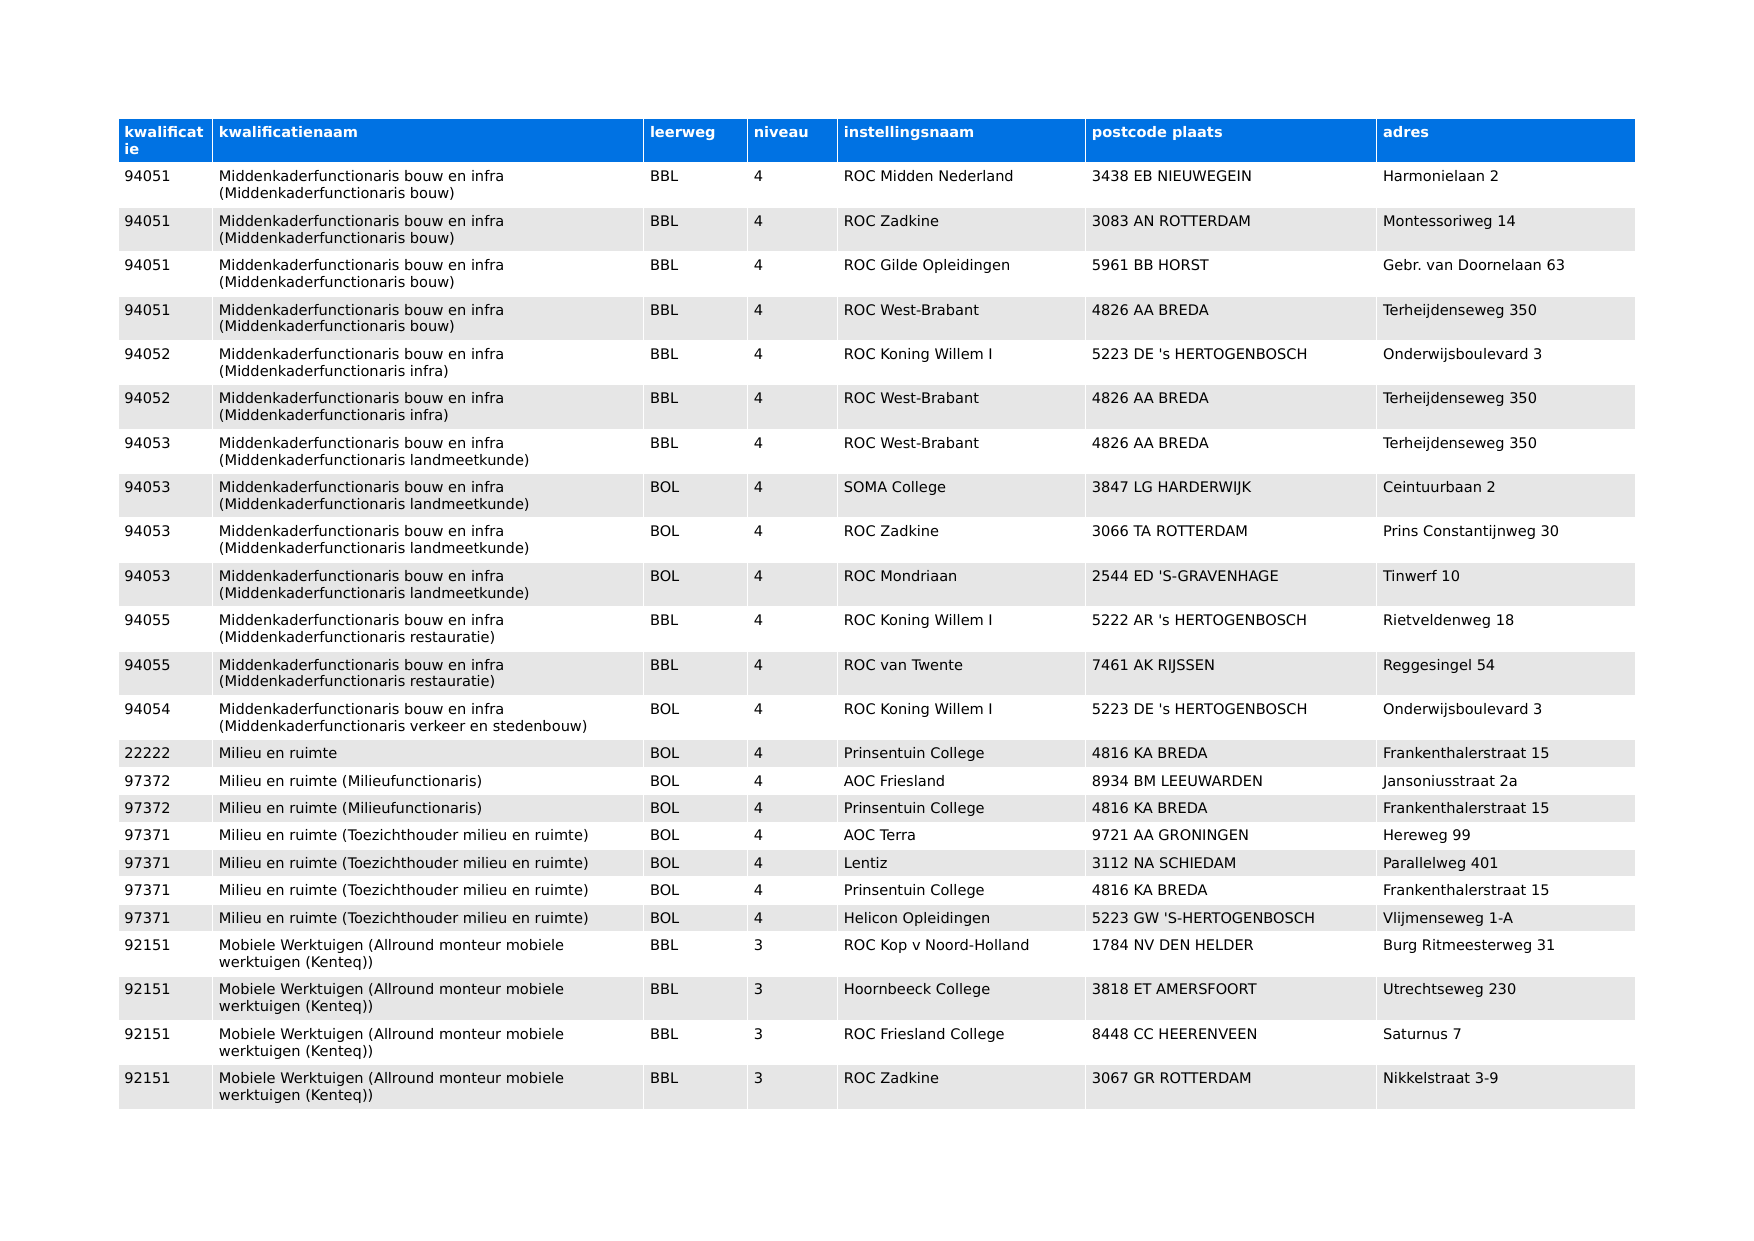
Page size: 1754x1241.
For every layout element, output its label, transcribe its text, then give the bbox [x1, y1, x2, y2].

table_cell Gebr. van Doornelaan 63 [1377, 252, 1635, 296]
table_cell Hereweg 99 [1377, 823, 1635, 849]
table_cell BBL [644, 1065, 747, 1109]
table_cell Terheijdenseweg 350 [1377, 385, 1635, 429]
table_cell 4 [748, 905, 837, 931]
table_cell BOL [644, 850, 747, 876]
table_cell BBL [644, 977, 747, 1020]
table_cell Tinwerf 10 [1377, 563, 1635, 606]
table_cell 94051 [119, 208, 212, 251]
table_cell 4 [748, 341, 837, 384]
table_cell 3083 AN ROTTERDAM [1086, 208, 1376, 251]
table_header adres [1377, 119, 1635, 162]
table_cell Rietveldenweg 18 [1377, 607, 1635, 651]
table_cell 94051 [119, 252, 212, 296]
table_cell ROC West-Brabant [838, 297, 1085, 340]
table_cell Middenkaderfunctionaris bouw en infra (Middenkaderfunctionaris infra) [213, 341, 643, 384]
table_cell 4 [748, 740, 837, 767]
table_cell Nikkelstraat 3-9 [1377, 1065, 1635, 1109]
table_cell 4826 AA BREDA [1086, 385, 1376, 429]
table_cell Mobiele Werktuigen (Allround monteur mobiele werktuigen (Kenteq)) [213, 1065, 643, 1109]
table_cell Mobiele Werktuigen (Allround monteur mobiele werktuigen (Kenteq)) [213, 1021, 643, 1064]
table_cell Saturnus 7 [1377, 1021, 1635, 1064]
table_cell BOL [644, 519, 747, 562]
table_cell Frankenthalerstraat 15 [1377, 795, 1635, 822]
table_cell Middenkaderfunctionaris bouw en infra (Middenkaderfunctionaris restauratie) [213, 652, 643, 695]
table_cell BBL [644, 607, 747, 651]
table_cell BOL [644, 878, 747, 904]
table_cell Harmonielaan 2 [1377, 164, 1635, 207]
table_cell Milieu en ruimte (Toezichthouder milieu en ruimte) [213, 823, 643, 849]
table_cell 4 [748, 823, 837, 849]
table_cell ROC Zadkine [838, 208, 1085, 251]
table_header leerweg [644, 119, 747, 162]
table_cell ROC Gilde Opleidingen [838, 252, 1085, 296]
table_cell ROC Zadkine [838, 1065, 1085, 1109]
table_cell 94051 [119, 164, 212, 207]
table_header kwalificatie [119, 119, 212, 162]
table_cell Middenkaderfunctionaris bouw en infra (Middenkaderfunctionaris bouw) [213, 164, 643, 207]
table_cell BBL [644, 297, 747, 340]
table_cell 94053 [119, 430, 212, 473]
table_cell 4816 KA BREDA [1086, 740, 1376, 767]
table_cell Frankenthalerstraat 15 [1377, 878, 1635, 904]
table_cell Milieu en ruimte (Toezichthouder milieu en ruimte) [213, 850, 643, 876]
table_cell Onderwijsboulevard 3 [1377, 341, 1635, 384]
table_cell ROC Koning Willem I [838, 341, 1085, 384]
table_header instellingsnaam [838, 119, 1085, 162]
table_cell BOL [644, 696, 747, 739]
table_cell Reggesingel 54 [1377, 652, 1635, 695]
table_cell 4 [748, 768, 837, 794]
table_cell 97371 [119, 823, 212, 849]
table_cell 3 [748, 1021, 837, 1064]
table_cell AOC Terra [838, 823, 1085, 849]
table_cell 4 [748, 164, 837, 207]
table_cell Middenkaderfunctionaris bouw en infra (Middenkaderfunctionaris bouw) [213, 208, 643, 251]
table_cell Middenkaderfunctionaris bouw en infra (Middenkaderfunctionaris restauratie) [213, 607, 643, 651]
table_cell Ceintuurbaan 2 [1377, 474, 1635, 517]
table_cell Terheijdenseweg 350 [1377, 430, 1635, 473]
table_cell 97372 [119, 795, 212, 822]
table_cell BBL [644, 430, 747, 473]
table_cell ROC Mondriaan [838, 563, 1085, 606]
table_cell BBL [644, 341, 747, 384]
table_cell ROC Friesland College [838, 1021, 1085, 1064]
table_header postcode plaats [1086, 119, 1376, 162]
table_cell BBL [644, 252, 747, 296]
table_cell Middenkaderfunctionaris bouw en infra (Middenkaderfunctionaris verkeer en stedenbouw) [213, 696, 643, 739]
table_cell 4816 KA BREDA [1086, 878, 1376, 904]
table_cell Montessoriweg 14 [1377, 208, 1635, 251]
table_cell 5961 BB HORST [1086, 252, 1376, 296]
table_cell ROC Koning Willem I [838, 696, 1085, 739]
table_cell 92151 [119, 1021, 212, 1064]
table_cell Milieu en ruimte [213, 740, 643, 767]
table_cell Lentiz [838, 850, 1085, 876]
table_cell 4826 AA BREDA [1086, 430, 1376, 473]
table_cell 3 [748, 932, 837, 976]
table_cell 1784 NV DEN HELDER [1086, 932, 1376, 976]
table_cell Frankenthalerstraat 15 [1377, 740, 1635, 767]
table_cell Mobiele Werktuigen (Allround monteur mobiele werktuigen (Kenteq)) [213, 932, 643, 976]
table_cell Middenkaderfunctionaris bouw en infra (Middenkaderfunctionaris landmeetkunde) [213, 430, 643, 473]
table_cell 92151 [119, 977, 212, 1020]
table_cell 4 [748, 385, 837, 429]
table_cell 3847 LG HARDERWIJK [1086, 474, 1376, 517]
table_cell ROC West-Brabant [838, 430, 1085, 473]
table_cell 4 [748, 850, 837, 876]
table_cell BOL [644, 563, 747, 606]
table_cell 4826 AA BREDA [1086, 297, 1376, 340]
table_cell 97371 [119, 878, 212, 904]
table_header niveau [748, 119, 837, 162]
table_cell 9721 AA GRONINGEN [1086, 823, 1376, 849]
table_cell 4 [748, 563, 837, 606]
table_cell 2544 ED 'S-GRAVENHAGE [1086, 563, 1376, 606]
table_cell Middenkaderfunctionaris bouw en infra (Middenkaderfunctionaris infra) [213, 385, 643, 429]
table_cell 5223 GW 'S-HERTOGENBOSCH [1086, 905, 1376, 931]
table_cell Terheijdenseweg 350 [1377, 297, 1635, 340]
table_cell Burg Ritmeesterweg 31 [1377, 932, 1635, 976]
table_cell 4 [748, 878, 837, 904]
table_cell 94052 [119, 341, 212, 384]
table_cell ROC West-Brabant [838, 385, 1085, 429]
table_cell Middenkaderfunctionaris bouw en infra (Middenkaderfunctionaris landmeetkunde) [213, 474, 643, 517]
table_cell 94053 [119, 563, 212, 606]
table_cell 4 [748, 652, 837, 695]
table_cell 4 [748, 474, 837, 517]
table_cell 94053 [119, 474, 212, 517]
table_cell 92151 [119, 1065, 212, 1109]
table_cell BBL [644, 385, 747, 429]
table_cell Milieu en ruimte (Milieufunctionaris) [213, 795, 643, 822]
table_cell Prinsentuin College [838, 740, 1085, 767]
table_cell 4 [748, 519, 837, 562]
table_cell BOL [644, 768, 747, 794]
table_cell 3112 NA SCHIEDAM [1086, 850, 1376, 876]
table_cell Helicon Opleidingen [838, 905, 1085, 931]
table_cell Hoornbeeck College [838, 977, 1085, 1020]
table_cell 4 [748, 795, 837, 822]
table_cell 3067 GR ROTTERDAM [1086, 1065, 1376, 1109]
table_cell Jansoniusstraat 2a [1377, 768, 1635, 794]
table_cell Utrechtseweg 230 [1377, 977, 1635, 1020]
table_cell 3066 TA ROTTERDAM [1086, 519, 1376, 562]
table_cell 7461 AK RIJSSEN [1086, 652, 1376, 695]
table_cell Prins Constantijnweg 30 [1377, 519, 1635, 562]
table_cell 4 [748, 208, 837, 251]
table_cell BBL [644, 932, 747, 976]
table_cell BOL [644, 474, 747, 517]
table_cell BBL [644, 164, 747, 207]
table_cell SOMA College [838, 474, 1085, 517]
table_cell BBL [644, 652, 747, 695]
table_cell Mobiele Werktuigen (Allround monteur mobiele werktuigen (Kenteq)) [213, 977, 643, 1020]
table_cell 4 [748, 252, 837, 296]
table_cell 3818 ET AMERSFOORT [1086, 977, 1376, 1020]
table_cell 94054 [119, 696, 212, 739]
table_cell BOL [644, 795, 747, 822]
table_cell 5223 DE 's HERTOGENBOSCH [1086, 341, 1376, 384]
table_cell 3438 EB NIEUWEGEIN [1086, 164, 1376, 207]
table_cell ROC van Twente [838, 652, 1085, 695]
table_cell Prinsentuin College [838, 878, 1085, 904]
table_cell AOC Friesland [838, 768, 1085, 794]
table_cell 5222 AR 's HERTOGENBOSCH [1086, 607, 1376, 651]
table_cell Middenkaderfunctionaris bouw en infra (Middenkaderfunctionaris bouw) [213, 297, 643, 340]
table_cell BOL [644, 905, 747, 931]
table_cell 94055 [119, 607, 212, 651]
table_cell 94051 [119, 297, 212, 340]
table_cell BOL [644, 823, 747, 849]
table_cell 3 [748, 1065, 837, 1109]
table_cell 94053 [119, 519, 212, 562]
table_cell 8448 CC HEERENVEEN [1086, 1021, 1376, 1064]
table_cell Milieu en ruimte (Toezichthouder milieu en ruimte) [213, 878, 643, 904]
table_cell 8934 BM LEEUWARDEN [1086, 768, 1376, 794]
table_cell Vlijmenseweg 1-A [1377, 905, 1635, 931]
table_cell 3 [748, 977, 837, 1020]
table_cell 94052 [119, 385, 212, 429]
table_cell 4816 KA BREDA [1086, 795, 1376, 822]
table_cell Middenkaderfunctionaris bouw en infra (Middenkaderfunctionaris landmeetkunde) [213, 563, 643, 606]
table_cell BOL [644, 740, 747, 767]
table_cell 4 [748, 696, 837, 739]
table_cell BBL [644, 1021, 747, 1064]
table_cell Milieu en ruimte (Milieufunctionaris) [213, 768, 643, 794]
table_cell 94055 [119, 652, 212, 695]
table_cell 92151 [119, 932, 212, 976]
table_cell ROC Kop v Noord-Holland [838, 932, 1085, 976]
table_cell 97371 [119, 905, 212, 931]
table_cell Parallelweg 401 [1377, 850, 1635, 876]
table_cell 5223 DE 's HERTOGENBOSCH [1086, 696, 1376, 739]
table_cell ROC Midden Nederland [838, 164, 1085, 207]
table_cell Onderwijsboulevard 3 [1377, 696, 1635, 739]
table_cell ROC Zadkine [838, 519, 1085, 562]
table_cell 97372 [119, 768, 212, 794]
table_cell Middenkaderfunctionaris bouw en infra (Middenkaderfunctionaris bouw) [213, 252, 643, 296]
table_cell 97371 [119, 850, 212, 876]
table_cell Middenkaderfunctionaris bouw en infra (Middenkaderfunctionaris landmeetkunde) [213, 519, 643, 562]
table_cell ROC Koning Willem I [838, 607, 1085, 651]
table_cell 22222 [119, 740, 212, 767]
table_cell Prinsentuin College [838, 795, 1085, 822]
table_cell Milieu en ruimte (Toezichthouder milieu en ruimte) [213, 905, 643, 931]
table_cell 4 [748, 297, 837, 340]
table_header kwalificatienaam [213, 119, 643, 162]
table_cell BBL [644, 208, 747, 251]
table_cell 4 [748, 430, 837, 473]
table_cell 4 [748, 607, 837, 651]
